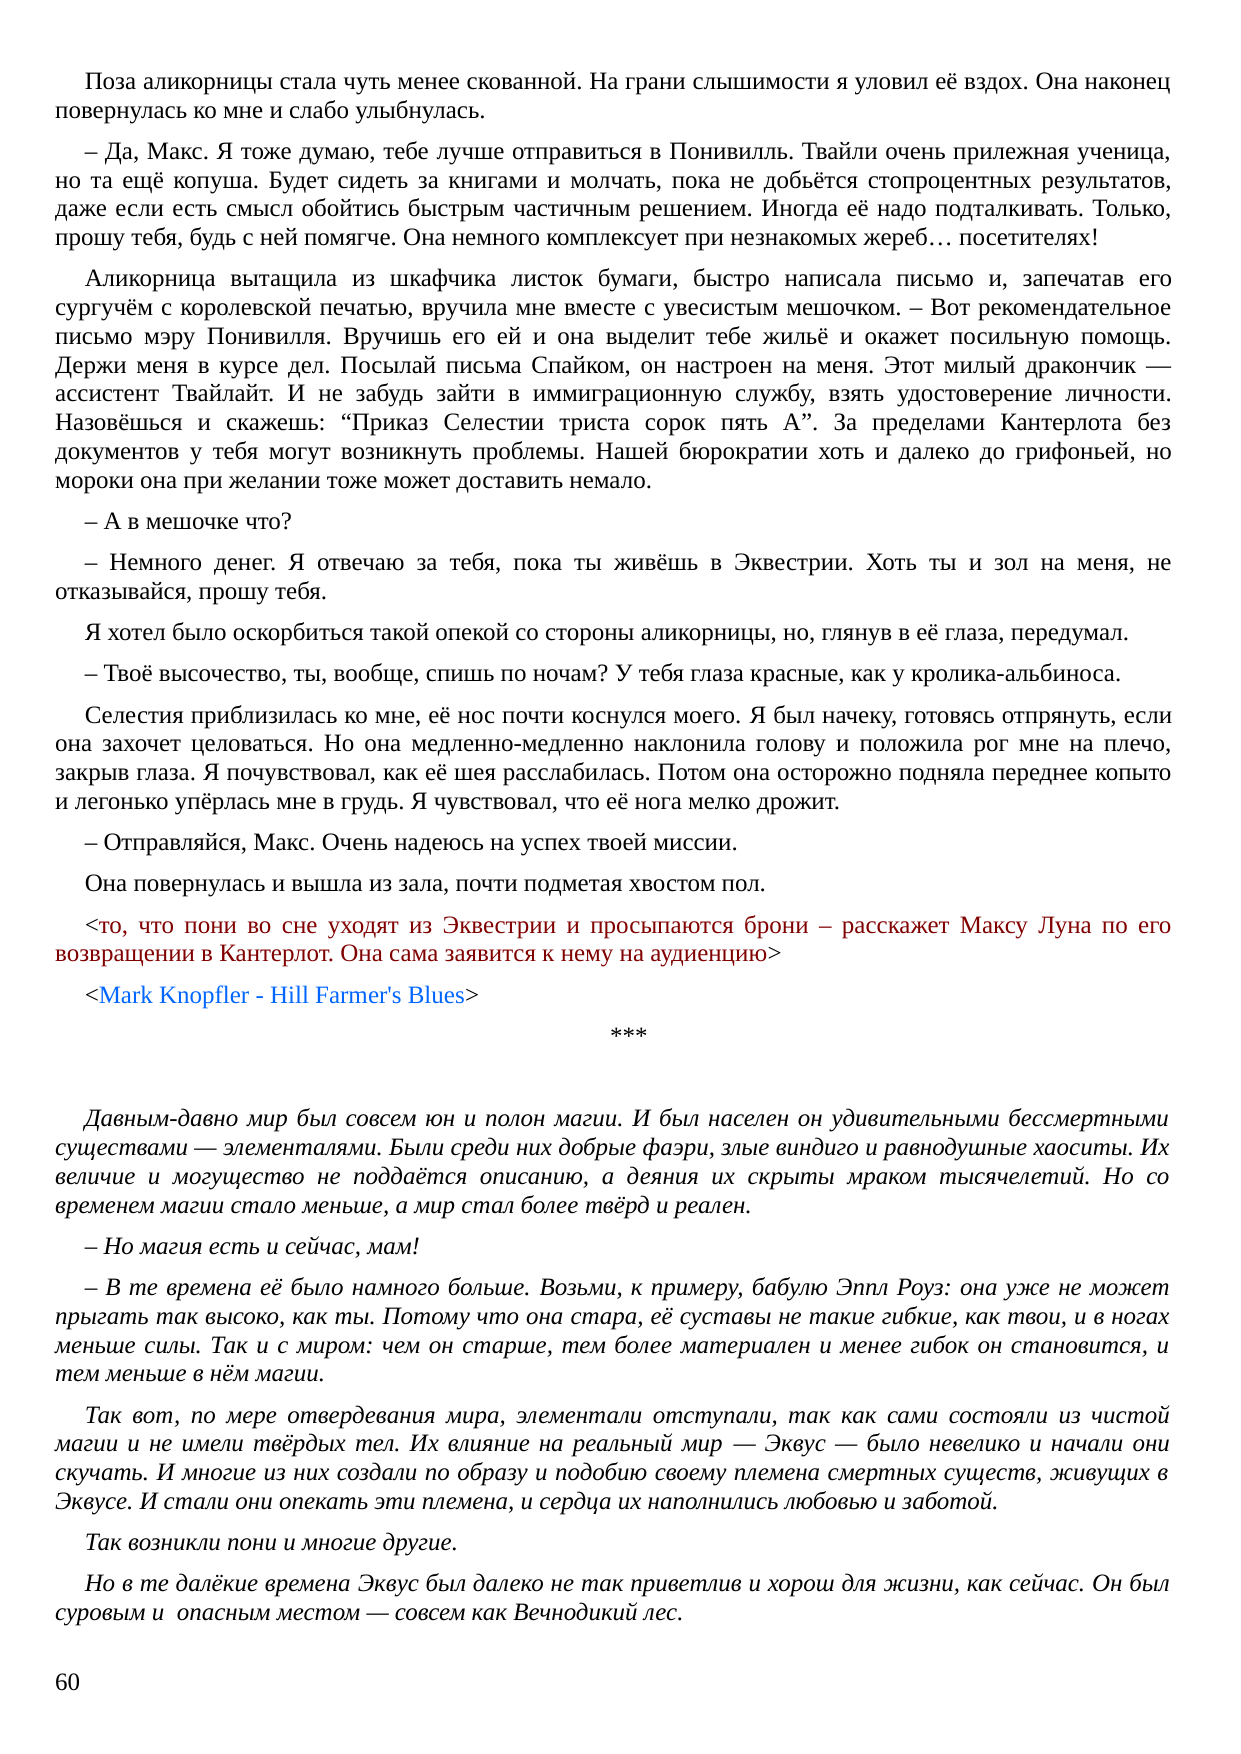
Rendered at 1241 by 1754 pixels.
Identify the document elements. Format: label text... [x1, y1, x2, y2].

text – А в мешочке что? [55, 506, 1173, 535]
text Я хотел было оскорбиться такой опекой со стороны аликорницы, но, глянув в её глаза, передумал. [55, 617, 1173, 646]
text Селестия приблизилась ко мне, её нос почти коснулся моего. Я был начеку, готовясь отпрянуть, если она захочет целоваться. Но она медленно-медленно наклонила голову и положила рог мне на плечо, закрыв глаза. Я почувствовал, как её шея расслабилась. Потом она осторожно подняла переднее копыто и легонько упёрлась мне в грудь. Я чувствовал, что её нога мелко дрожит. [55, 700, 1173, 815]
text – Отправляйся, Макс. Очень надеюсь на успех твоей миссии. [55, 827, 1173, 856]
text Так возникли пони и многие другие. [55, 1527, 1173, 1556]
text – В те времена её было намного больше. Возьми, к примеру, бабулю Эппл Роуз: она уже не может прыгать так высоко, как ты. Потому что она стара, её суставы не такие гибкие, как твои, и в ногах меньше силы. Так и с миром: чем он старше, тем более материален и менее гибок он становится, и тем меньше в нём магии. [55, 1272, 1173, 1387]
text *** [55, 1021, 1173, 1050]
text – Но магия есть и сейчас, мам! [55, 1231, 1173, 1260]
text Так вот, по мере отвердевания мира, элементали отступали, так как сами состояли из чистой магии и не имели твёрдых тел. Их влияние на реальный мир — Эквус — было невелико и начали они скучать. И многие из них создали по образу и подобию своему племена смертных существ, живущих в Эквусе. И стали они опекать эти племена, и сердца их наполнились любовью и заботой. [55, 1400, 1173, 1515]
text – Да, Макс. Я тоже думаю, тебе лучше отправиться в Понивилль. Твайли очень прилежная ученица, но та ещё копуша. Будет сидеть за книгами и молчать, пока не добьётся стопроцентных результатов, даже если есть смысл обойтись быстрым частичным решением. Иногда её надо подталкивать. Только, прошу тебя, будь с ней помягче. Она немного комплексует при незнакомых жереб… посетителях! [55, 136, 1173, 251]
text Поза аликорницы стала чуть менее скованной. На грани слышимости я уловил её вздох. Она наконец повернулась ко мне и слабо улыбнулась. [55, 66, 1173, 123]
text <то, что пони во сне уходят из Эквестрии и просыпаются брони – расскажет Максу Луна по его возвращении в Кантерлот. Она сама заявится к нему на аудиенцию> [55, 910, 1173, 967]
text Она повернулась и вышла из зала, почти подметая хвостом пол. [55, 868, 1173, 897]
text – Немного денег. Я отвечаю за тебя, пока ты живёшь в Эквестрии. Хоть ты и зол на меня, не отказывайся, прошу тебя. [55, 547, 1173, 605]
text Давным-давно мир был совсем юн и полон магии. И был населен он удивительными бессмертными существами — элементалями. Были среди них добрые фаэри, злые виндиго и равнодушные хаоситы. Их величие и могущество не поддаётся описанию, а деяния их скрыты мраком тысячелетий. Но со временем магии стало меньше, а мир стал более твёрд и реален. [55, 1103, 1173, 1218]
text <Mark Knopfler - Hill Farmer's Blues> [55, 980, 1173, 1008]
text Аликорница вытащила из шкафчика листок бумаги, быстро написала письмо и, запечатав его сургучём с королевской печатью, вручила мне вместе с увесистым мешочком. – Вот рекомендательное письмо мэру Понивилля. Вручишь его ей и она выделит тебе жильё и окажет посильную помощь. Держи меня в курсе дел. Посылай письма Спайком, он настроен на меня. Этот милый дракончик — ассистент Твайлайт. И не забудь зайти в иммиграционную службу, взять удостоверение личности. Назовёшься и скажешь: “Приказ Селестии триста сорок пять А”. За пределами Кантерлота без документов у тебя могут возникнуть проблемы. Нашей бюрократии хоть и далеко до грифоньей, но мороки она при желании тоже может доставить немало. [55, 263, 1173, 493]
text Но в те далёкие времена Эквус был далеко не так приветлив и хорош для жизни, как сейчас. Он был суровым и опасным местом — совсем как Вечнодикий лес. [55, 1568, 1173, 1626]
text – Твоё высочество, ты, вообще, спишь по ночам? У тебя глаза красные, как у кролика-альбиноса. [55, 658, 1173, 687]
